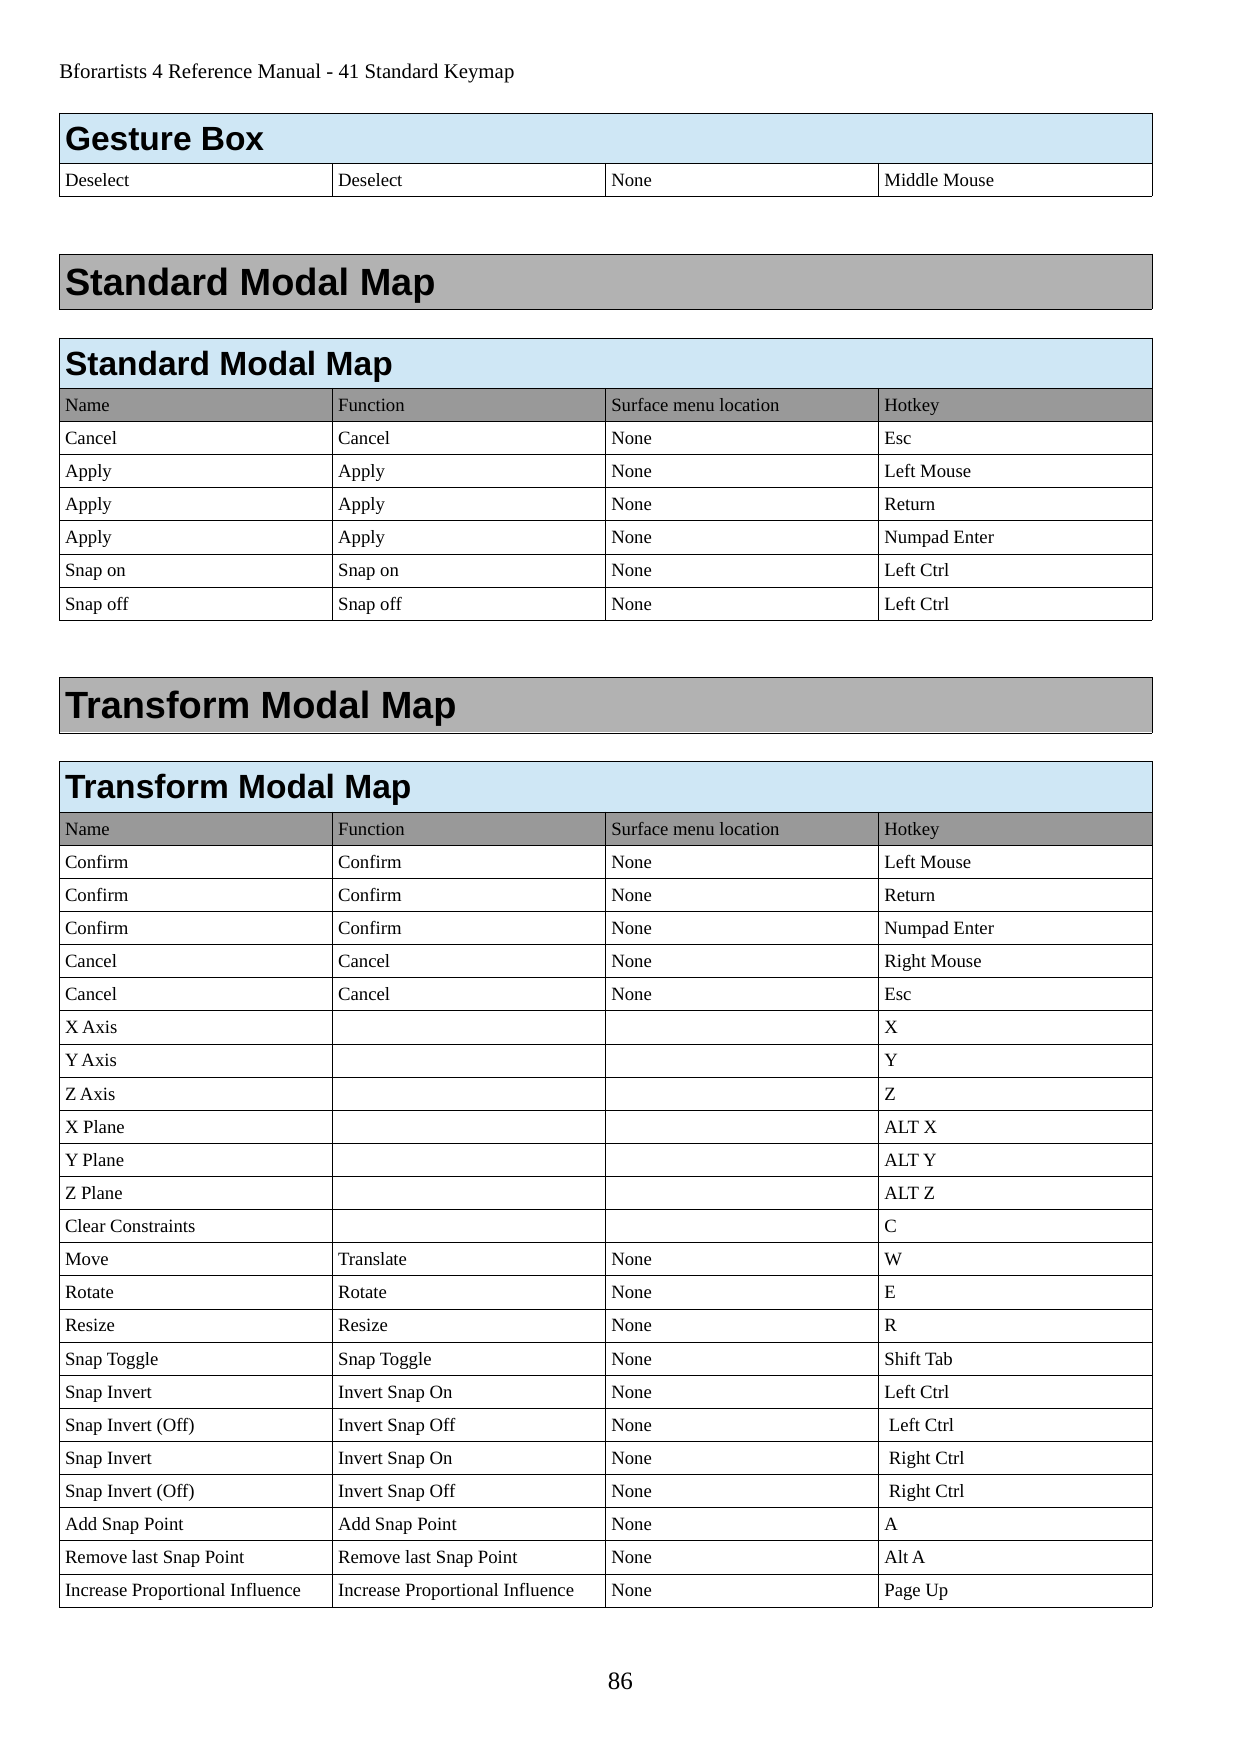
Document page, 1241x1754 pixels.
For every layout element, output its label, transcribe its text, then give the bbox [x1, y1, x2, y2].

table_cell Left Ctrl [879, 1376, 1152, 1408]
table_cell None [606, 879, 878, 911]
table_cell Snap Invert [60, 1376, 332, 1408]
table_cell [333, 1144, 605, 1176]
table_cell Left Mouse [879, 846, 1152, 878]
table_cell Confirm [60, 879, 332, 911]
table_cell [333, 1177, 605, 1209]
table_cell None [606, 1442, 878, 1474]
table_cell None [606, 555, 878, 587]
table_cell Right Mouse [879, 945, 1152, 977]
table_cell Cancel [333, 422, 605, 454]
table_cell Numpad Enter [879, 912, 1152, 944]
table_cell Snap Invert (Off) [60, 1475, 332, 1507]
table_cell Move [60, 1243, 332, 1275]
table_header Transform Modal Map [60, 678, 1152, 732]
table_cell [333, 1111, 605, 1143]
table_cell Confirm [60, 912, 332, 944]
table_cell Translate [333, 1243, 605, 1275]
table_cell Right Ctrl [879, 1475, 1152, 1507]
table_cell Hotkey [879, 813, 1152, 845]
table_cell Apply [60, 488, 332, 520]
table_cell None [606, 1409, 878, 1441]
table_cell ALT Y [879, 1144, 1152, 1176]
table_cell Y Plane [60, 1144, 332, 1176]
table_cell Invert Snap On [333, 1442, 605, 1474]
table_cell X Axis [60, 1011, 332, 1043]
table_cell Cancel [60, 945, 332, 977]
table_cell None [606, 1575, 878, 1607]
table_cell Middle Mouse [879, 164, 1152, 196]
table_cell None [606, 488, 878, 520]
table_cell None [606, 164, 878, 196]
table_cell Remove last Snap Point [60, 1541, 332, 1573]
table_header Standard Modal Map [60, 255, 1152, 309]
table_cell Hotkey [879, 389, 1152, 421]
table_cell Deselect [60, 164, 332, 196]
table_cell None [606, 1276, 878, 1308]
table_cell Apply [333, 521, 605, 553]
table_cell None [606, 912, 878, 944]
table_cell Shift Tab [879, 1343, 1152, 1375]
table_cell Left Mouse [879, 455, 1152, 487]
table_cell Apply [60, 455, 332, 487]
table_cell X [879, 1011, 1152, 1043]
table_cell Apply [60, 521, 332, 553]
table_cell W [879, 1243, 1152, 1275]
table_cell Snap on [60, 555, 332, 587]
table_cell Return [879, 879, 1152, 911]
table_cell E [879, 1276, 1152, 1308]
table_cell Snap off [333, 588, 605, 620]
table_cell Confirm [333, 846, 605, 878]
table_cell [606, 1144, 878, 1176]
table_cell Remove last Snap Point [333, 1541, 605, 1573]
table_cell None [606, 1243, 878, 1275]
table_cell [333, 1078, 605, 1110]
table_cell Y [879, 1045, 1152, 1077]
table_header Standard Modal Map [60, 339, 1152, 388]
table_header Transform Modal Map [60, 762, 1152, 812]
table_cell Snap Toggle [333, 1343, 605, 1375]
table_cell [606, 1111, 878, 1143]
table_cell Y Axis [60, 1045, 332, 1077]
table_cell Rotate [60, 1276, 332, 1308]
table_cell Snap on [333, 555, 605, 587]
table_cell Name [60, 389, 332, 421]
table_cell Z Axis [60, 1078, 332, 1110]
table_cell Cancel [333, 945, 605, 977]
table_cell Snap off [60, 588, 332, 620]
table_cell Confirm [60, 846, 332, 878]
table_cell Increase Proportional Influence [60, 1575, 332, 1607]
table_cell [606, 1045, 878, 1077]
table_cell Surface menu location [606, 389, 878, 421]
table_cell Z Plane [60, 1177, 332, 1209]
table_cell [333, 1045, 605, 1077]
table_cell [606, 1011, 878, 1043]
table_cell Page Up [879, 1575, 1152, 1607]
table_cell Snap Invert [60, 1442, 332, 1474]
table_cell [606, 1210, 878, 1242]
table_cell Surface menu location [606, 813, 878, 845]
table_cell Add Snap Point [60, 1508, 332, 1540]
table_cell Z [879, 1078, 1152, 1110]
table_cell X Plane [60, 1111, 332, 1143]
table_cell [606, 1078, 878, 1110]
table_cell Apply [333, 455, 605, 487]
table_cell [333, 1011, 605, 1043]
table_cell None [606, 846, 878, 878]
table_cell Increase Proportional Influence [333, 1575, 605, 1607]
table_cell R [879, 1310, 1152, 1342]
table_cell Function [333, 389, 605, 421]
table_cell Snap Toggle [60, 1343, 332, 1375]
table_cell Esc [879, 422, 1152, 454]
table_cell Apply [333, 488, 605, 520]
table_cell Esc [879, 978, 1152, 1010]
table_cell Deselect [333, 164, 605, 196]
table_cell Cancel [333, 978, 605, 1010]
table_cell Left Ctrl [879, 588, 1152, 620]
table_cell None [606, 945, 878, 977]
table_cell Confirm [333, 879, 605, 911]
table_cell None [606, 1376, 878, 1408]
table_cell [606, 1177, 878, 1209]
table_cell ALT X [879, 1111, 1152, 1143]
table_cell A [879, 1508, 1152, 1540]
table_cell Invert Snap Off [333, 1475, 605, 1507]
table_cell Return [879, 488, 1152, 520]
table_cell Cancel [60, 422, 332, 454]
table_cell None [606, 1541, 878, 1573]
table_cell Name [60, 813, 332, 845]
table_cell None [606, 588, 878, 620]
table_cell None [606, 422, 878, 454]
table_cell Left Ctrl [879, 1409, 1152, 1441]
table_cell Confirm [333, 912, 605, 944]
table_cell None [606, 1343, 878, 1375]
table_cell Alt A [879, 1541, 1152, 1573]
table_cell Right Ctrl [879, 1442, 1152, 1474]
table_cell Resize [60, 1310, 332, 1342]
table_cell Invert Snap On [333, 1376, 605, 1408]
table_cell [333, 1210, 605, 1242]
table_cell None [606, 521, 878, 553]
table_cell None [606, 1508, 878, 1540]
table_cell Resize [333, 1310, 605, 1342]
table_cell Invert Snap Off [333, 1409, 605, 1441]
table_cell Cancel [60, 978, 332, 1010]
table_cell None [606, 1475, 878, 1507]
table_cell Rotate [333, 1276, 605, 1308]
table_cell Add Snap Point [333, 1508, 605, 1540]
table_cell ALT Z [879, 1177, 1152, 1209]
table_cell None [606, 1310, 878, 1342]
table_cell Numpad Enter [879, 521, 1152, 553]
table_cell Function [333, 813, 605, 845]
table_cell Clear Constraints [60, 1210, 332, 1242]
table_cell C [879, 1210, 1152, 1242]
table_cell None [606, 455, 878, 487]
table_cell Left Ctrl [879, 555, 1152, 587]
table_header Gesture Box [60, 114, 1152, 163]
table_cell None [606, 978, 878, 1010]
table_cell Snap Invert (Off) [60, 1409, 332, 1441]
